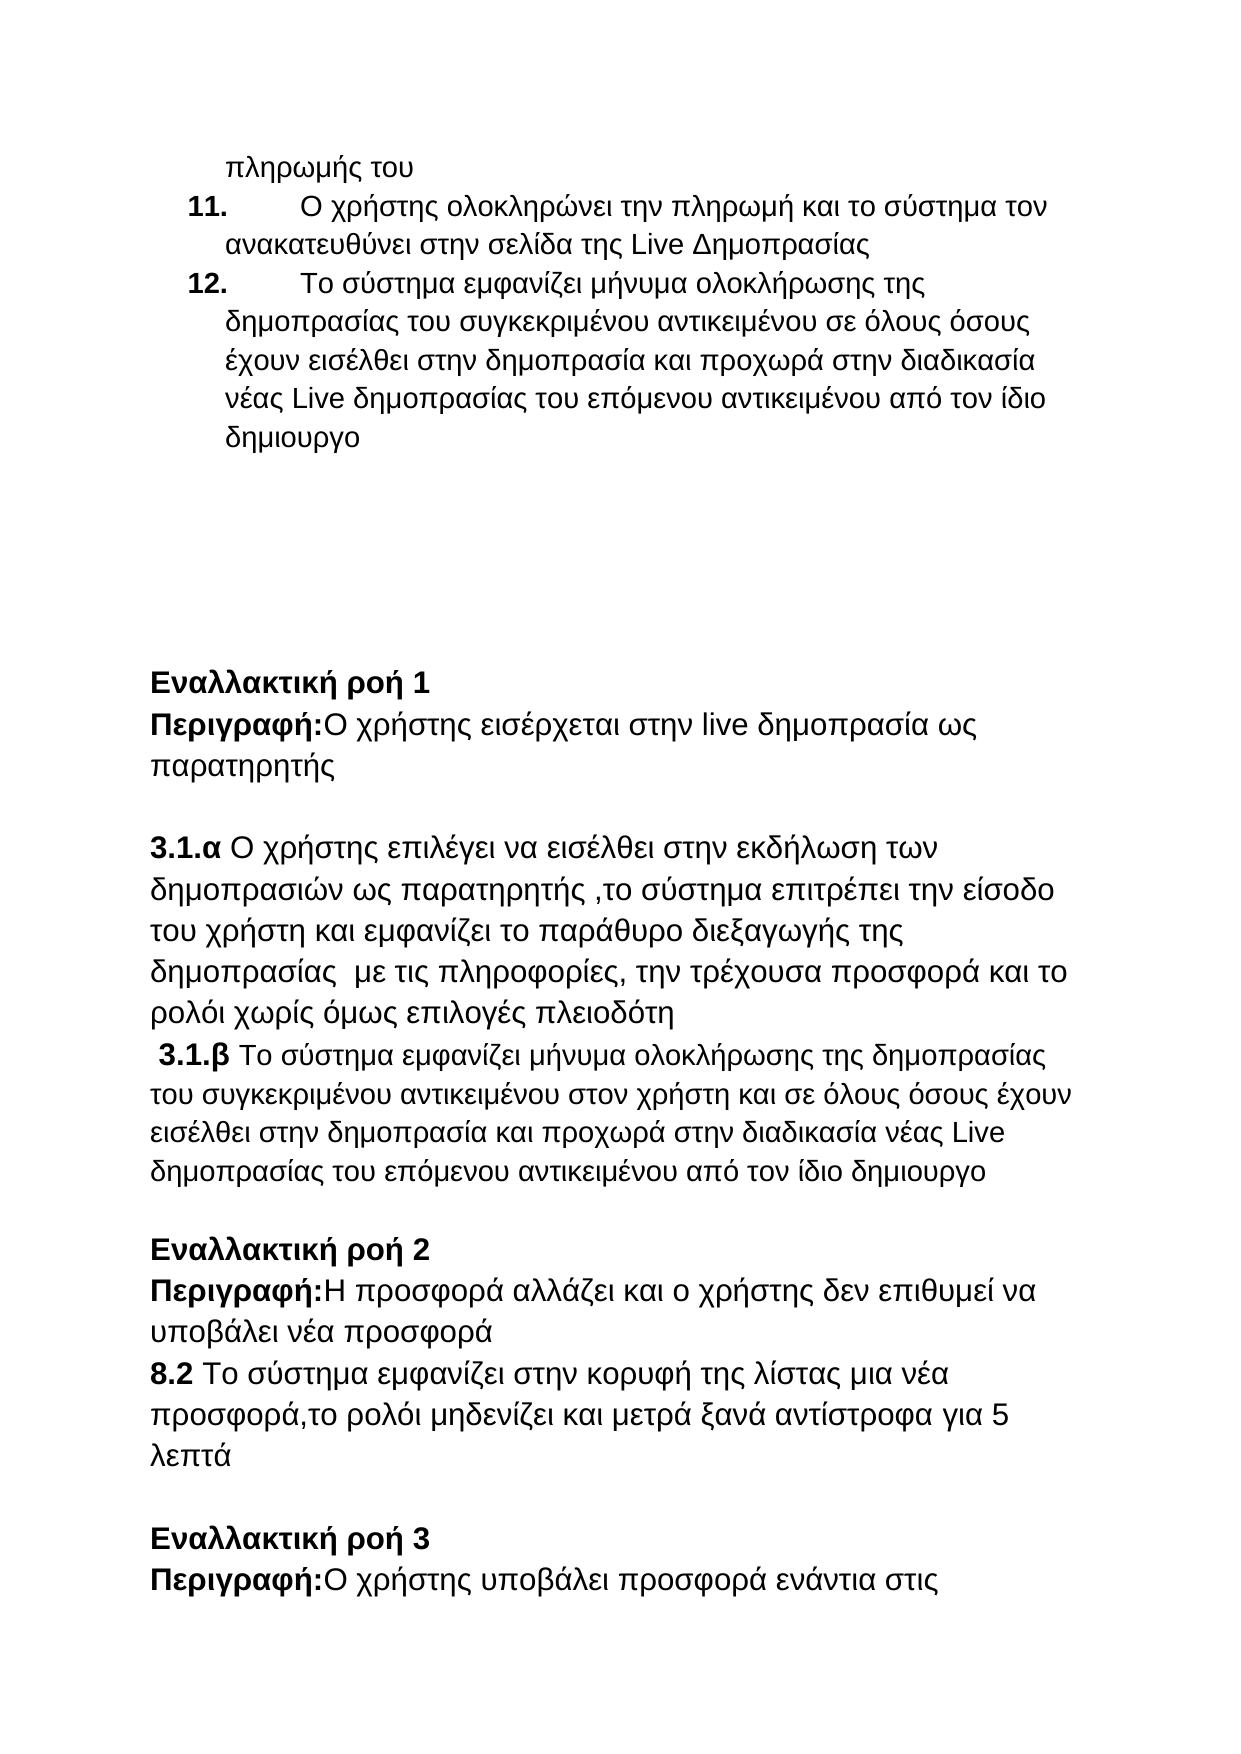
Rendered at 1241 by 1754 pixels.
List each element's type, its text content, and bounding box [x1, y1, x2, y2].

text Περιγραφή:Ο χρήστης υποβάλει προσφορά ενάντια στις [150, 1561, 1090, 1597]
list Το σύστημα εμφανίζει μήνυμα ολοκλήρωσης της δημοπρασίας του συγκεκριμένου αντικειμένου σε όλους όσους έχουν εισέλθει στην δημοπρασία και προχωρά στην διαδικασία νέας Live δημοπρασίας του επόμενου αντικειμένου από τον ίδιο δημιουργο [187, 266, 1090, 453]
text 3.1.β Το σύστημα εμφανίζει μήνυμα ολοκλήρωσης της δημοπρασίας του συγκεκριμένου αντικειμένου στον χρήστη και σε όλους όσους έχουν εισέλθει στην δημοπρασία και προχωρά στην διαδικασία νέας Live δημοπρασίας του επόμενου αντικειμένου από τον ίδιο δημιουργο [150, 1036, 1090, 1187]
text Περιγραφή:Η προσφορά αλλάζει και ο χρήστης δεν επιθυμεί να υποβάλει νέα προσφορά [150, 1272, 1090, 1349]
text Εναλλακτική ροή 2 [150, 1231, 1090, 1267]
text Εναλλακτική ροή 3 [150, 1520, 1090, 1556]
list πληρωμής του [187, 150, 1090, 183]
text 8.2 Το σύστημα εμφανίζει στην κορυφή της λίστας μια νέα προσφορά,το ρολόι μηδενίζει και μετρά ξανά αντίστροφα για 5 λεπτά [150, 1355, 1090, 1473]
list Ο χρήστης ολοκληρώνει την πληρωμή και το σύστημα τον ανακατευθύνει στην σελίδα της Live Δημοπρασίας [187, 188, 1090, 261]
text Περιγραφή:Ο χρήστης εισέρχεται στην live δημοπρασία ως παρατηρητής [150, 706, 1090, 783]
text Εναλλακτική ροή 1 [150, 664, 1090, 701]
text 3.1.α Ο χρήστης επιλέγει να εισέλθει στην εκδήλωση των δημοπρασιών ως παρατηρητής ,το σύστημα επιτρέπει την είσοδο του χρήστη και εμφανίζει το παράθυρο διεξαγωγής της δημοπρασίας με τις πληροφορίες, την τρέχουσα προσφορά και το ρολόι χωρίς όμως επιλογές πλειοδότη [150, 829, 1090, 1031]
